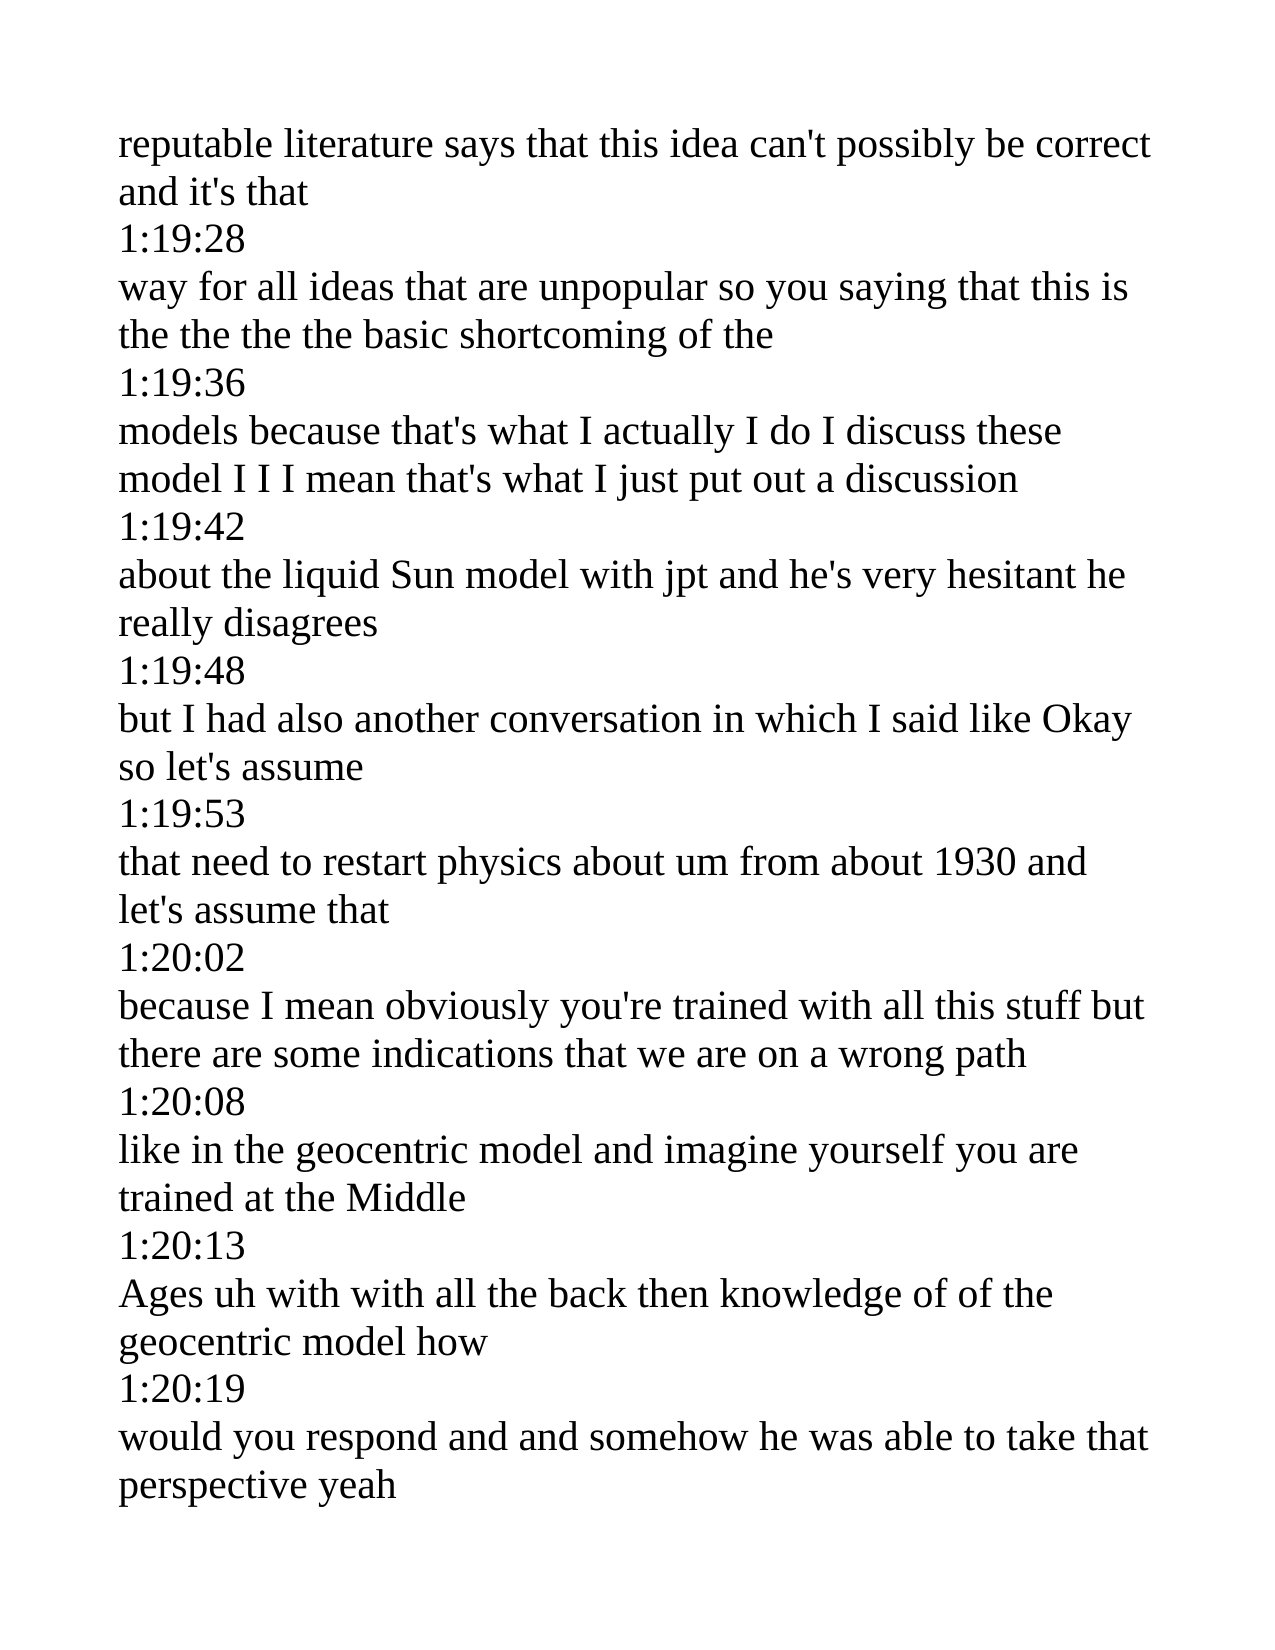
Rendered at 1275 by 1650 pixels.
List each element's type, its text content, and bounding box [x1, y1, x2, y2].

text Ages uh with with all the back then knowledge of of the geocentric model how [118, 1268, 1157, 1364]
text 1:19:28 [118, 214, 1157, 262]
text because I mean obviously you're trained with all this stuff but there are some indications that we are on a wrong path [118, 981, 1157, 1076]
text models because that's what I actually I do I discuss these model I I I mean that's what I just put out a discussion [118, 406, 1157, 501]
text 1:19:36 [118, 358, 1157, 406]
text 1:20:08 [118, 1076, 1157, 1124]
text reputable literature says that this idea can't possibly be correct and it's that [118, 118, 1157, 214]
text way for all ideas that are unpopular so you saying that this is the the the the basic shortcoming of the [118, 262, 1157, 358]
text 1:19:42 [118, 501, 1157, 549]
text 1:20:13 [118, 1220, 1157, 1268]
text 1:20:02 [118, 933, 1157, 981]
text but I had also another conversation in which I said like Okay so let's assume [118, 693, 1157, 789]
text like in the geocentric model and imagine yourself you are trained at the Middle [118, 1124, 1157, 1220]
text about the liquid Sun model with jpt and he's very hesitant he really disagrees [118, 549, 1157, 645]
text that need to restart physics about um from about 1930 and let's assume that [118, 837, 1157, 933]
text 1:20:19 [118, 1364, 1157, 1412]
text would you respond and and somehow he was able to take that perspective yeah [118, 1412, 1157, 1508]
text 1:19:48 [118, 645, 1157, 693]
text 1:19:53 [118, 789, 1157, 837]
